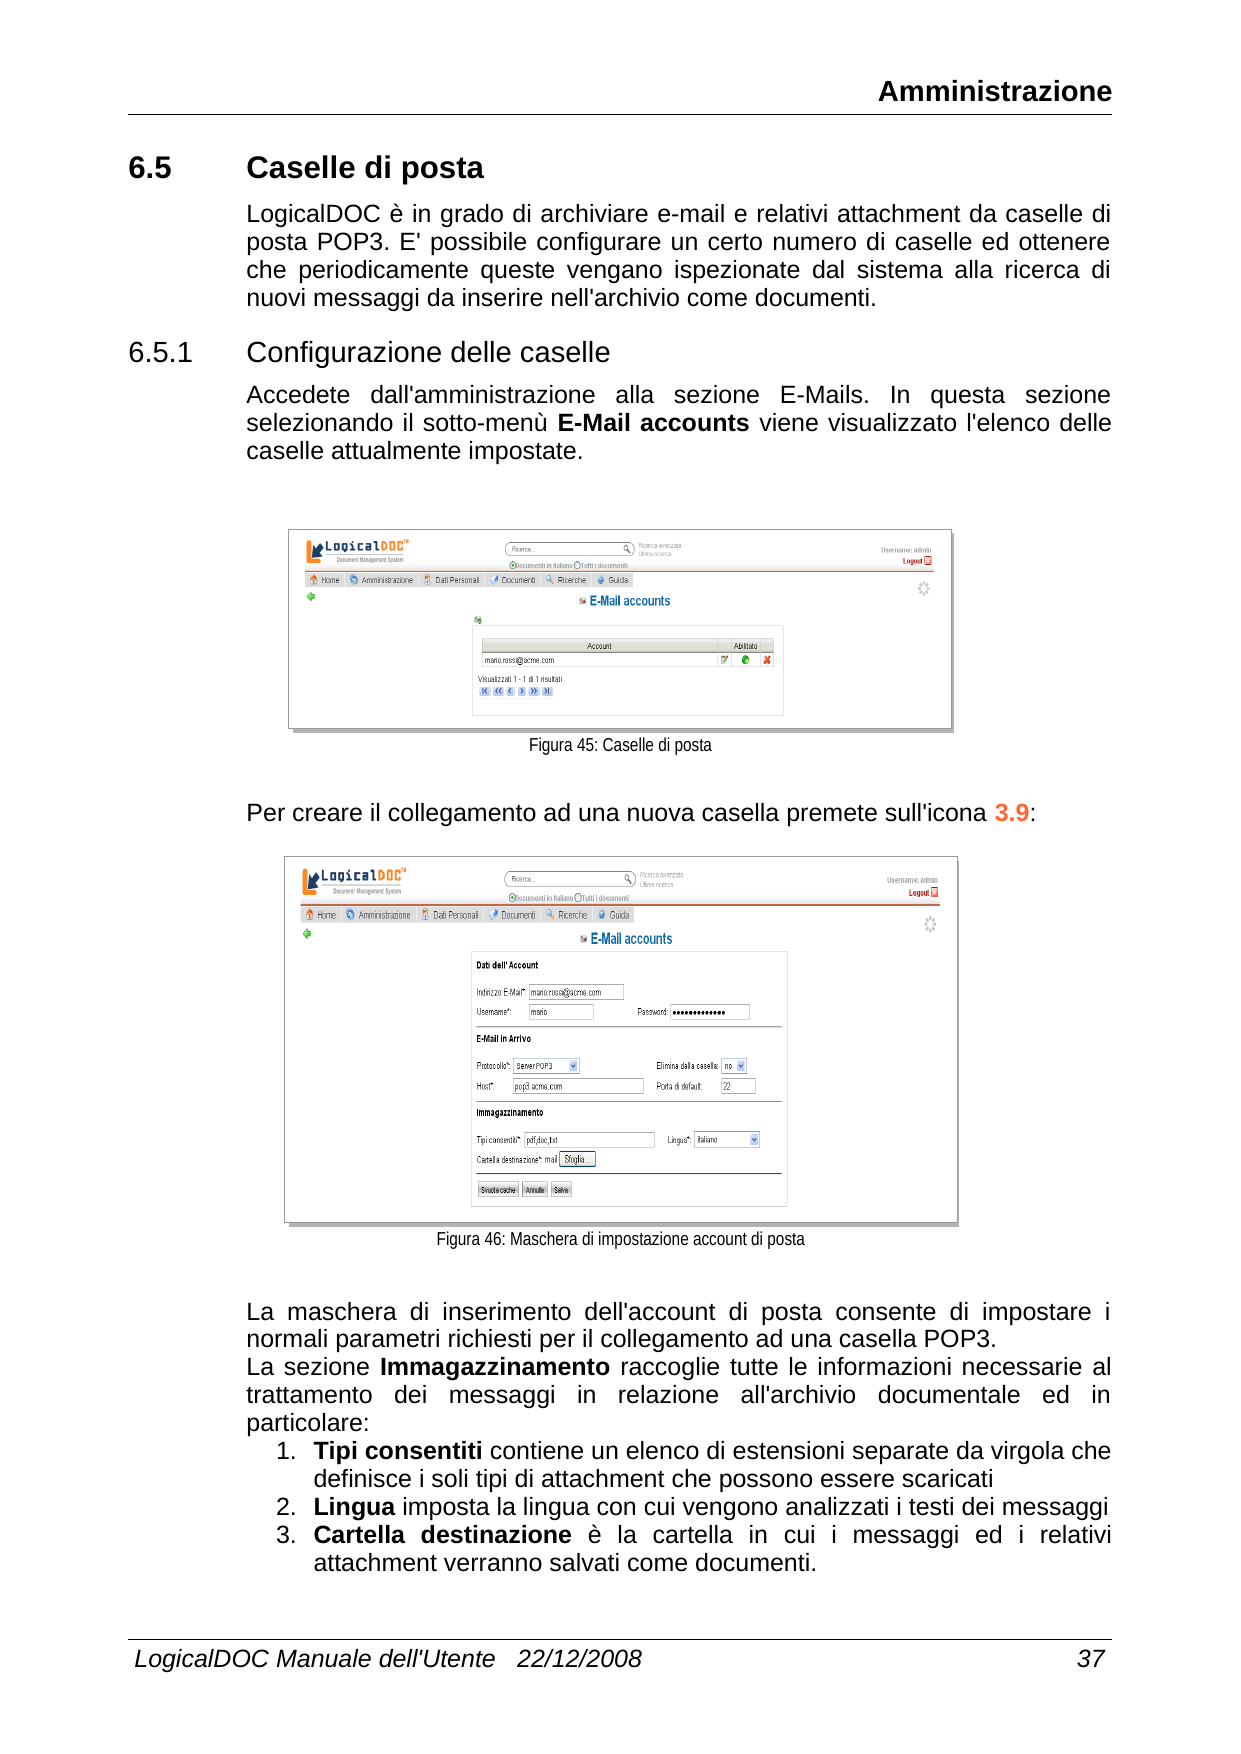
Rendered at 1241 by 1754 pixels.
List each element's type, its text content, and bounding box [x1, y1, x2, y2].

list Cartella destinazione è la cartella in cui i messaggi ed i relativi attachment verranno salvati come documenti. [276, 1521, 1112, 1576]
text La maschera di inserimento dell'account di posta consente di impostare i normali parametri richiesti per il collegamento ad una casella POP3. [246, 1297, 1112, 1353]
subtitle Configurazione delle caselle [128, 336, 1112, 369]
text La sezione Immagazzinamento raccoglie tutte le informazioni necessarie al trattamento dei messaggi in relazione all'archivio documentale ed in particolare: [246, 1353, 1112, 1437]
text LogicalDOC è in grado di archiviare e-mail e relativi attachment da caselle di posta POP3. E' possibile configurare un certo numero di caselle ed ottenere che periodicamente queste vengano ispezionate dal sistema alla ricerca di nuovi messaggi da inserire nell'archivio come documenti. [246, 200, 1112, 311]
text Accedete dall'amministrazione alla sezione E-Mails. In questa sezione selezionando il sotto-menù E-Mail accounts viene visualizzato l'elenco delle caselle attualmente impostate. [246, 381, 1112, 465]
list Tipi consentiti contiene un elenco di estensioni separate da virgola che definisce i soli tipi di attachment che possono essere scaricati [276, 1437, 1112, 1493]
text Figura 45: Caselle di posta [288, 729, 952, 756]
text Figura 46: Maschera di impostazione account di posta [284, 1223, 958, 1249]
subtitle Caselle di posta [128, 150, 1112, 185]
picture [305, 537, 934, 719]
picture [300, 865, 940, 1213]
text Per creare il collegamento ad una nuova casella premete sull'icona 3.9: [246, 799, 1112, 827]
list Lingua imposta la lingua con cui vengono analizzati i testi dei messaggi [276, 1493, 1112, 1521]
